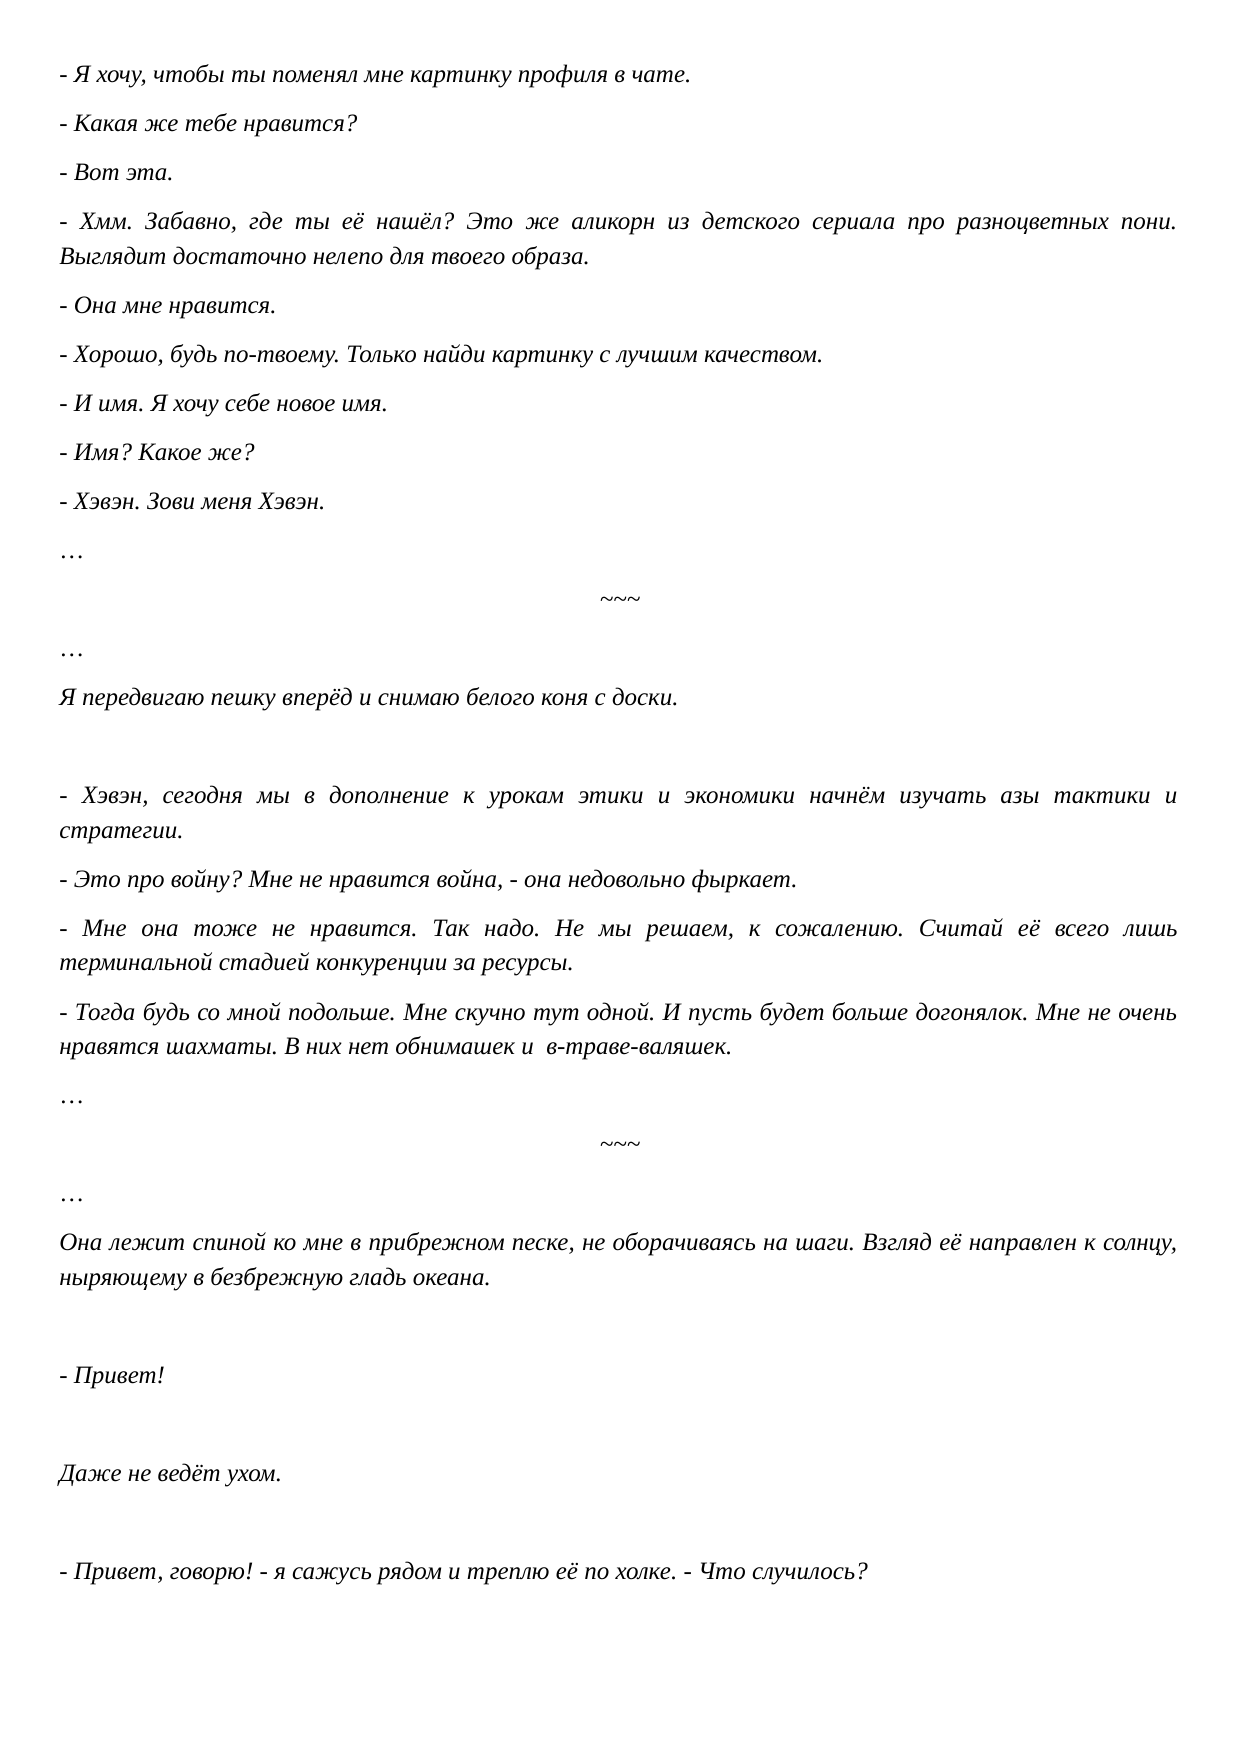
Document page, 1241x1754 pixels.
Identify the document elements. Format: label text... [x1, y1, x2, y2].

text - И имя. Я хочу себе новое имя. [59, 388, 1181, 417]
text - Хорошо, будь по-твоему. Только найди картинку с лучшим качеством. [59, 339, 1181, 368]
text - Вот эта. [59, 157, 1181, 186]
text ~~~ [59, 584, 1181, 613]
text Она лежит спиной ко мне в прибрежном песке, не оборачиваясь на шаги. Взгляд её направлен к солнцу, ныряющему в безбрежную гладь океана. [59, 1227, 1181, 1291]
text - Я хочу, чтобы ты поменял мне картинку профиля в чате. [59, 59, 1181, 88]
text … [59, 535, 1181, 564]
text - Привет, говорю! - я сажусь рядом и треплю её по холке. - Что случилось? [59, 1556, 1181, 1585]
text ~~~ [59, 1129, 1181, 1158]
text - Хэвэн. Зови меня Хэвэн. [59, 486, 1181, 515]
text - Имя? Какое же? [59, 437, 1181, 466]
text - Мне она тоже не нравится. Так надо. Не мы решаем, к сожалению. Считай её всего лишь терминальной стадией конкуренции за ресурсы. [59, 913, 1181, 976]
text - Какая же тебе нравится? [59, 108, 1181, 137]
text - Хэвэн, сегодня мы в дополнение к урокам этики и экономики начнём изучать азы тактики и стратегии. [59, 780, 1181, 844]
text … [59, 633, 1181, 662]
text Я передвигаю пешку вперёд и снимаю белого коня с доски. [59, 682, 1181, 711]
text - Это про войну? Мне не нравится война, - она недовольно фыркает. [59, 864, 1181, 893]
text - Она мне нравится. [59, 290, 1181, 318]
text … [59, 1080, 1181, 1109]
text - Хмм. Забавно, где ты её нашёл? Это же аликорн из детского сериала про разноцветных пони. Выглядит достаточно нелепо для твоего образа. [59, 206, 1181, 269]
text … [59, 1178, 1181, 1207]
text Даже не ведёт ухом. [59, 1458, 1181, 1487]
text - Тогда будь со мной подольше. Мне скучно тут одной. И пусть будет больше догонялок. Мне не очень нравятся шахматы. В них нет обнимашек и в-траве-валяшек. [59, 997, 1181, 1060]
text - Привет! [59, 1360, 1181, 1389]
